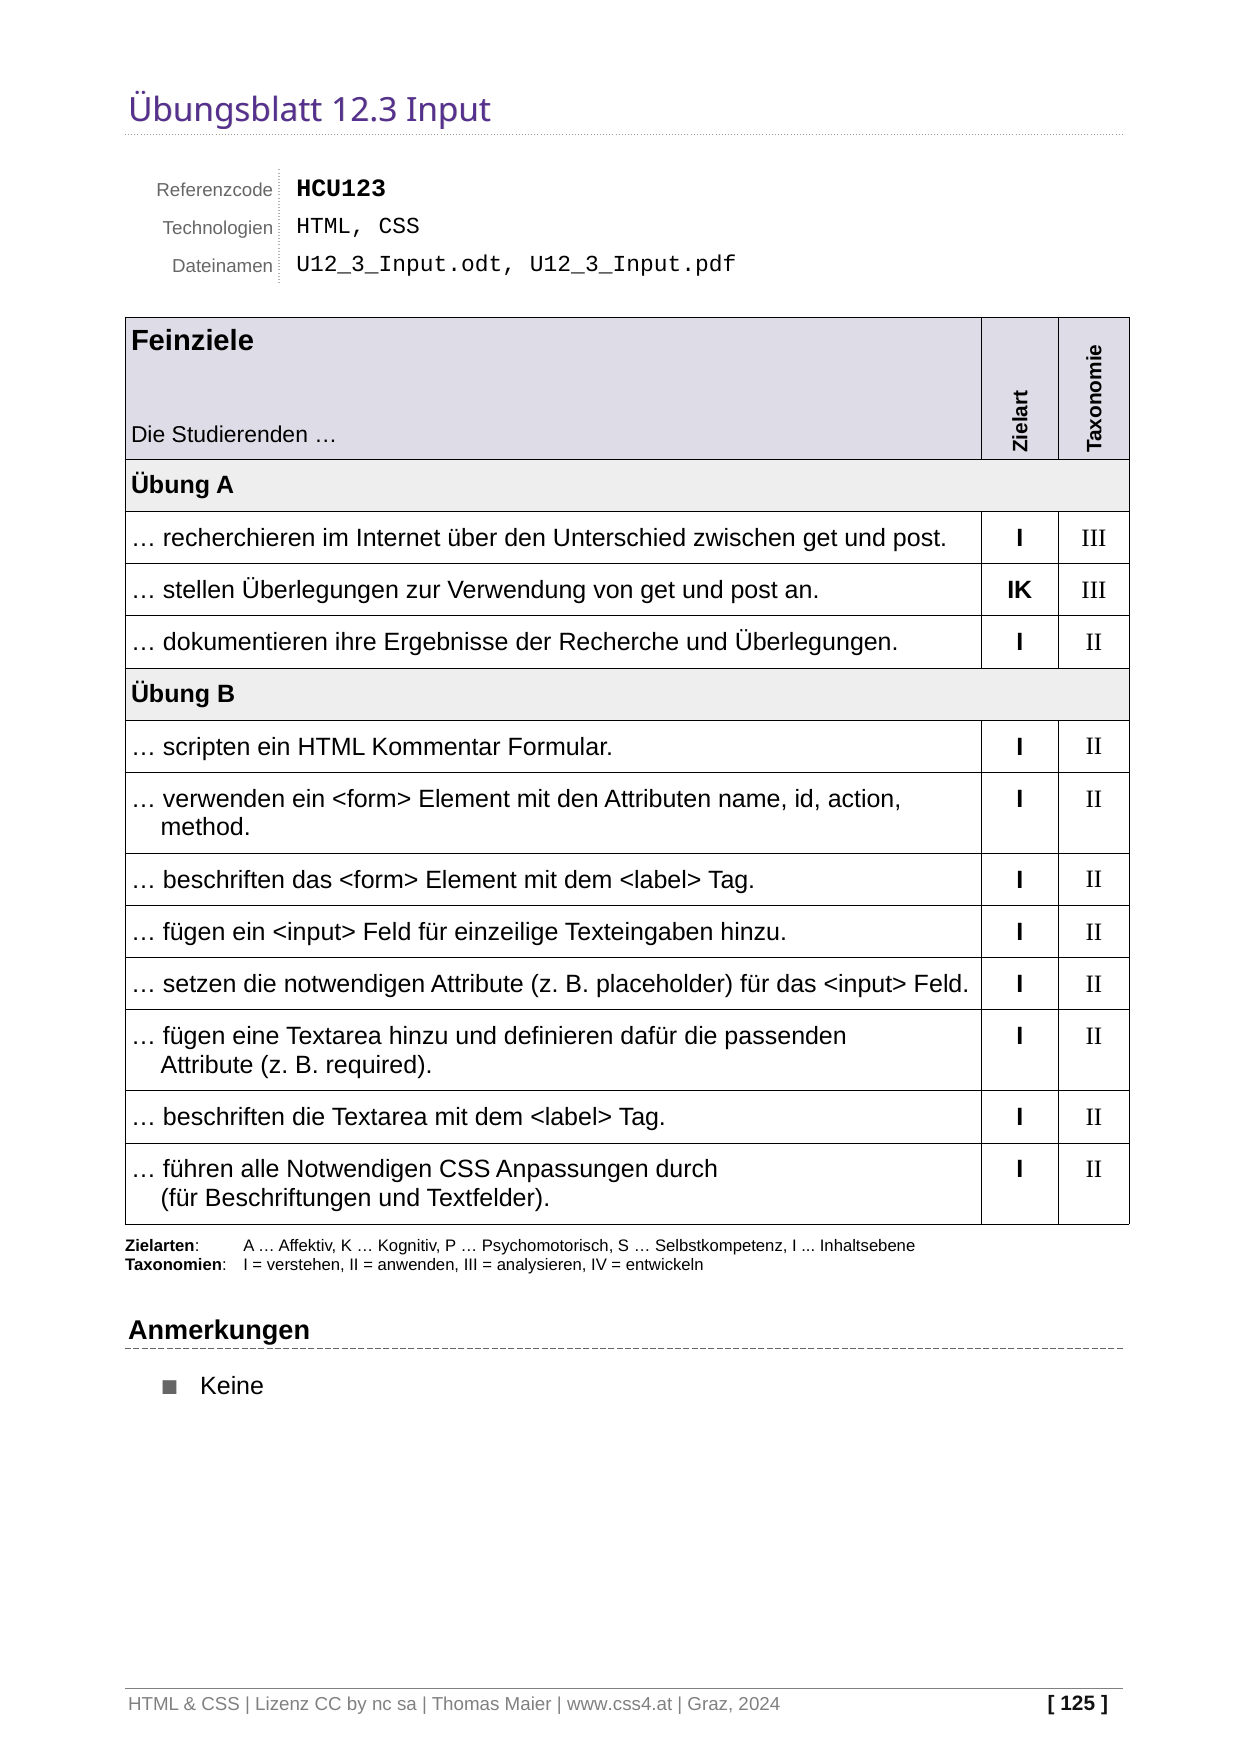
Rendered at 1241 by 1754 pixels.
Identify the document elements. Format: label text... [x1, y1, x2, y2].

table_cell II [1059, 773, 1129, 853]
table_cell III [1059, 512, 1129, 563]
table_cell I [982, 1010, 1058, 1090]
table_cell … führen alle Notwendigen CSS Anpassungen durch (für Beschriftungen und Textfelder). [126, 1144, 981, 1223]
table_cell II [1059, 1010, 1129, 1090]
table_header Referenzcode [125, 169, 278, 209]
table_cell II [1059, 1091, 1129, 1142]
table_cell I [982, 906, 1058, 957]
table_cell Übung B [126, 669, 1129, 720]
table_cell II [1059, 958, 1129, 1009]
table_cell IK [982, 564, 1058, 615]
table_cell … verwenden ein <form> Element mit den Attributen name, id, action, method. [126, 773, 981, 853]
text Zielarten: A … Affektiv, K … Kognitiv, P … Psychomotorisch, S … Selbstkompetenz, I ... Inhaltsebene Taxonomien: I = verstehen, II = anwenden, III = analysieren, IV = entwickeln [125, 1236, 1123, 1274]
table_cell II [1059, 1144, 1129, 1223]
table_cell I [982, 1144, 1058, 1223]
table_header HCU123 [279, 169, 1129, 209]
list Keine [162, 1371, 1123, 1399]
text Anmerkungen [125, 1311, 1123, 1348]
subtitle Übungsblatt 12.3 Input [125, 83, 1123, 134]
table_cell … setzen die notwendigen Attribute (z. B. placeholder) für das <input> Feld. [126, 958, 981, 1009]
table_cell I [982, 616, 1058, 667]
table_cell … fügen ein <input> Feld für einzeilige Texteingaben hinzu. [126, 906, 981, 957]
table_cell I [982, 958, 1058, 1009]
table_header Taxonomie [1059, 318, 1129, 459]
table_cell Dateinamen [125, 247, 278, 284]
table_cell U12_3_Input.odt, U12_3_Input.pdf [279, 247, 1129, 284]
table_cell Technologien [125, 209, 278, 247]
table_cell II [1059, 616, 1129, 667]
table_cell II [1059, 906, 1129, 957]
table_cell I [982, 512, 1058, 563]
table_cell … recherchieren im Internet über den Unterschied zwischen get und post. [126, 512, 981, 563]
table_header Feinziele Die Studierenden … [126, 318, 981, 459]
table_cell II [1059, 721, 1129, 772]
table_cell Übung A [126, 460, 1129, 511]
table_cell … dokumentieren ihre Ergebnisse der Recherche und Überlegungen. [126, 616, 981, 667]
table_cell HTML, CSS [279, 209, 1129, 247]
table_cell … fügen eine Textarea hinzu und definieren dafür die passenden Attribute (z. B. required). [126, 1010, 981, 1090]
table_cell … beschriften die Textarea mit dem <label> Tag. [126, 1091, 981, 1142]
table_cell I [982, 854, 1058, 905]
table_header Zielart [982, 318, 1058, 459]
table_cell … beschriften das <form> Element mit dem <label> Tag. [126, 854, 981, 905]
table_cell I [982, 1091, 1058, 1142]
table_cell I [982, 773, 1058, 853]
table_cell II [1059, 854, 1129, 905]
table_cell … scripten ein HTML Kommentar Formular. [126, 721, 981, 772]
table_cell III [1059, 564, 1129, 615]
table_cell I [982, 721, 1058, 772]
table_cell … stellen Überlegungen zur Verwendung von get und post an. [126, 564, 981, 615]
